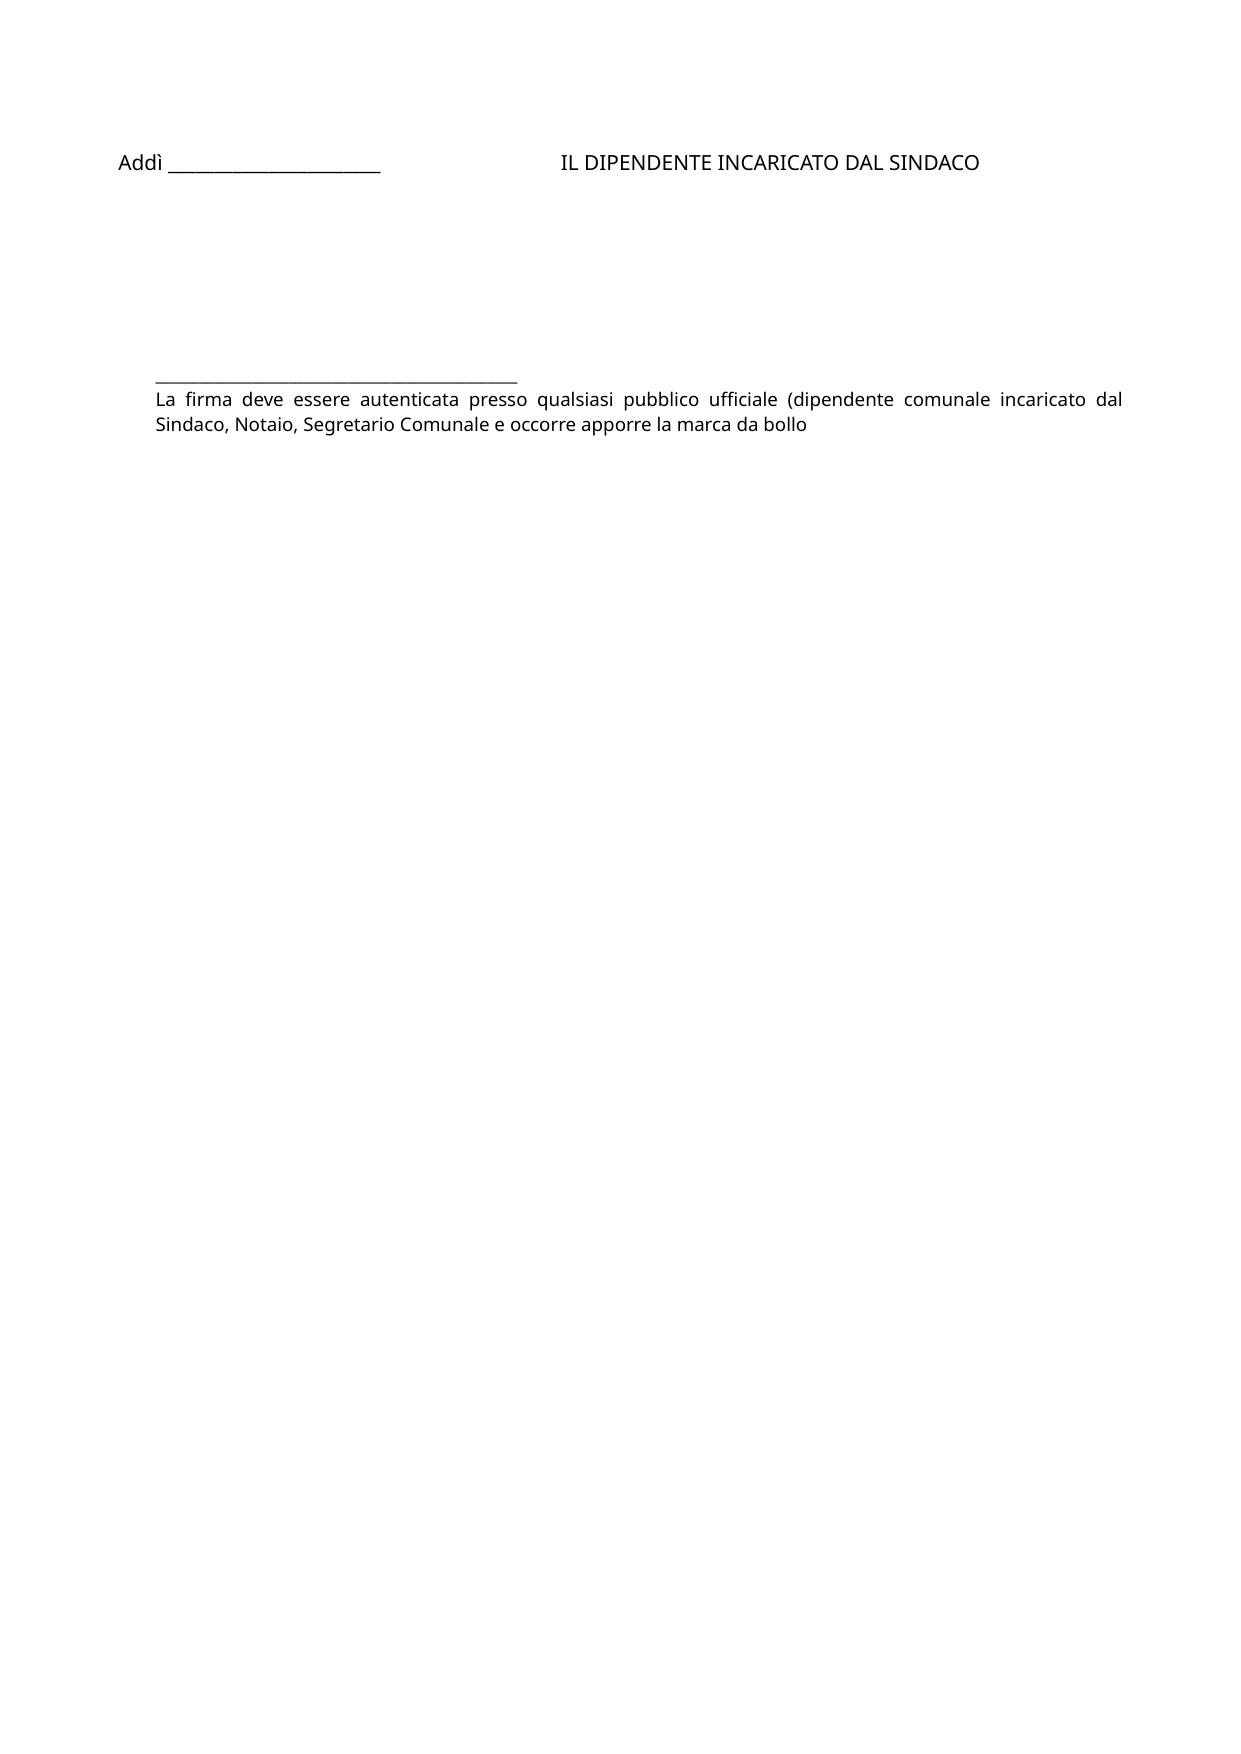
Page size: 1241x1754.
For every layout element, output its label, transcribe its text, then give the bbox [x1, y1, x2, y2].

text La firma deve essere autenticata presso qualsiasi pubblico ufficiale (dipendente comunale incaricato dal Sindaco, Notaio, Segretario Comunale e occorre apporre la marca da bollo [155, 386, 1123, 437]
text _________________________________________________ [155, 363, 1123, 386]
text Addì _______________________ IL DIPENDENTE INCARICATO DAL SINDACO [118, 148, 1122, 176]
